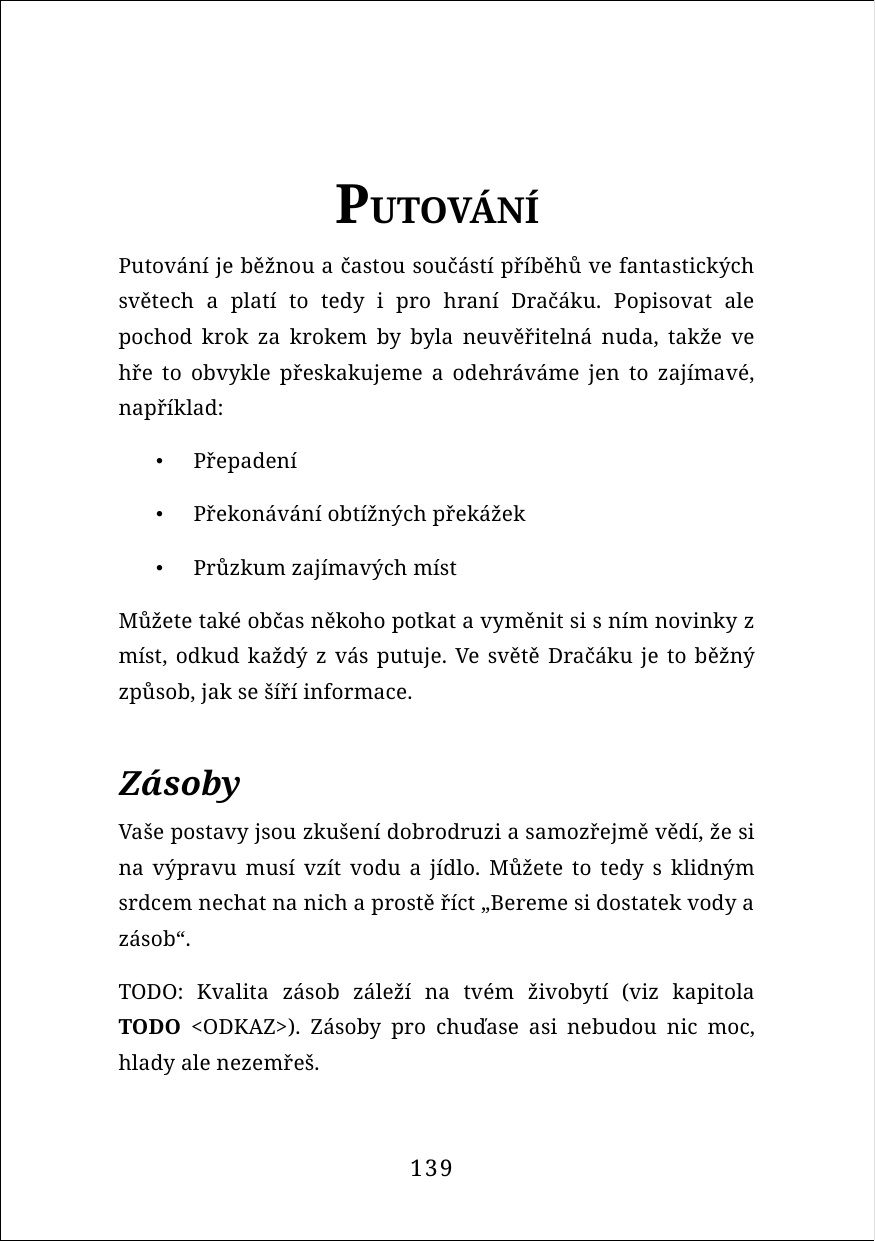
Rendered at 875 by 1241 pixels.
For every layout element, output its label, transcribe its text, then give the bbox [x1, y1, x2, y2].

list Překonávání obtížných překážek [156, 499, 756, 528]
text Vaše postavy jsou zkušení dobrodruzi a samozřejmě vědí, že si na výpravu musí vzít vodu a jídlo. Můžete to tedy s klidným srdcem nechat na nich a prostě říct „Bereme si dostatek vody a zásob“. [118, 817, 756, 952]
subtitle Putování [118, 166, 756, 239]
text Můžete také občas někoho potkat a vyměnit si s ním novinky z míst, odkud každý z vás putuje. Ve světě Dračáku je to běžný způsob, jak se šíří informace. [118, 606, 756, 706]
list Průzkum zajímavých míst [156, 553, 756, 581]
text TODO: Kvalita zásob záleží na tvém živobytí (viz kapitola TODO <ODKAZ>). Zásoby pro chuďase asi nebudou nic moc, hlady ale nezemřeš. [118, 977, 756, 1076]
list Přepadení [156, 446, 756, 475]
subtitle Zásoby [118, 760, 756, 805]
text Putování je běžnou a častou součástí příběhů ve fantastických světech a platí to tedy i pro hraní Dračáku. Popisovat ale pochod krok za krokem by byla neuvěřitelná nuda, takže ve hře to obvykle přeskakujeme a odehráváme jen to zajímavé, například: [118, 251, 756, 422]
